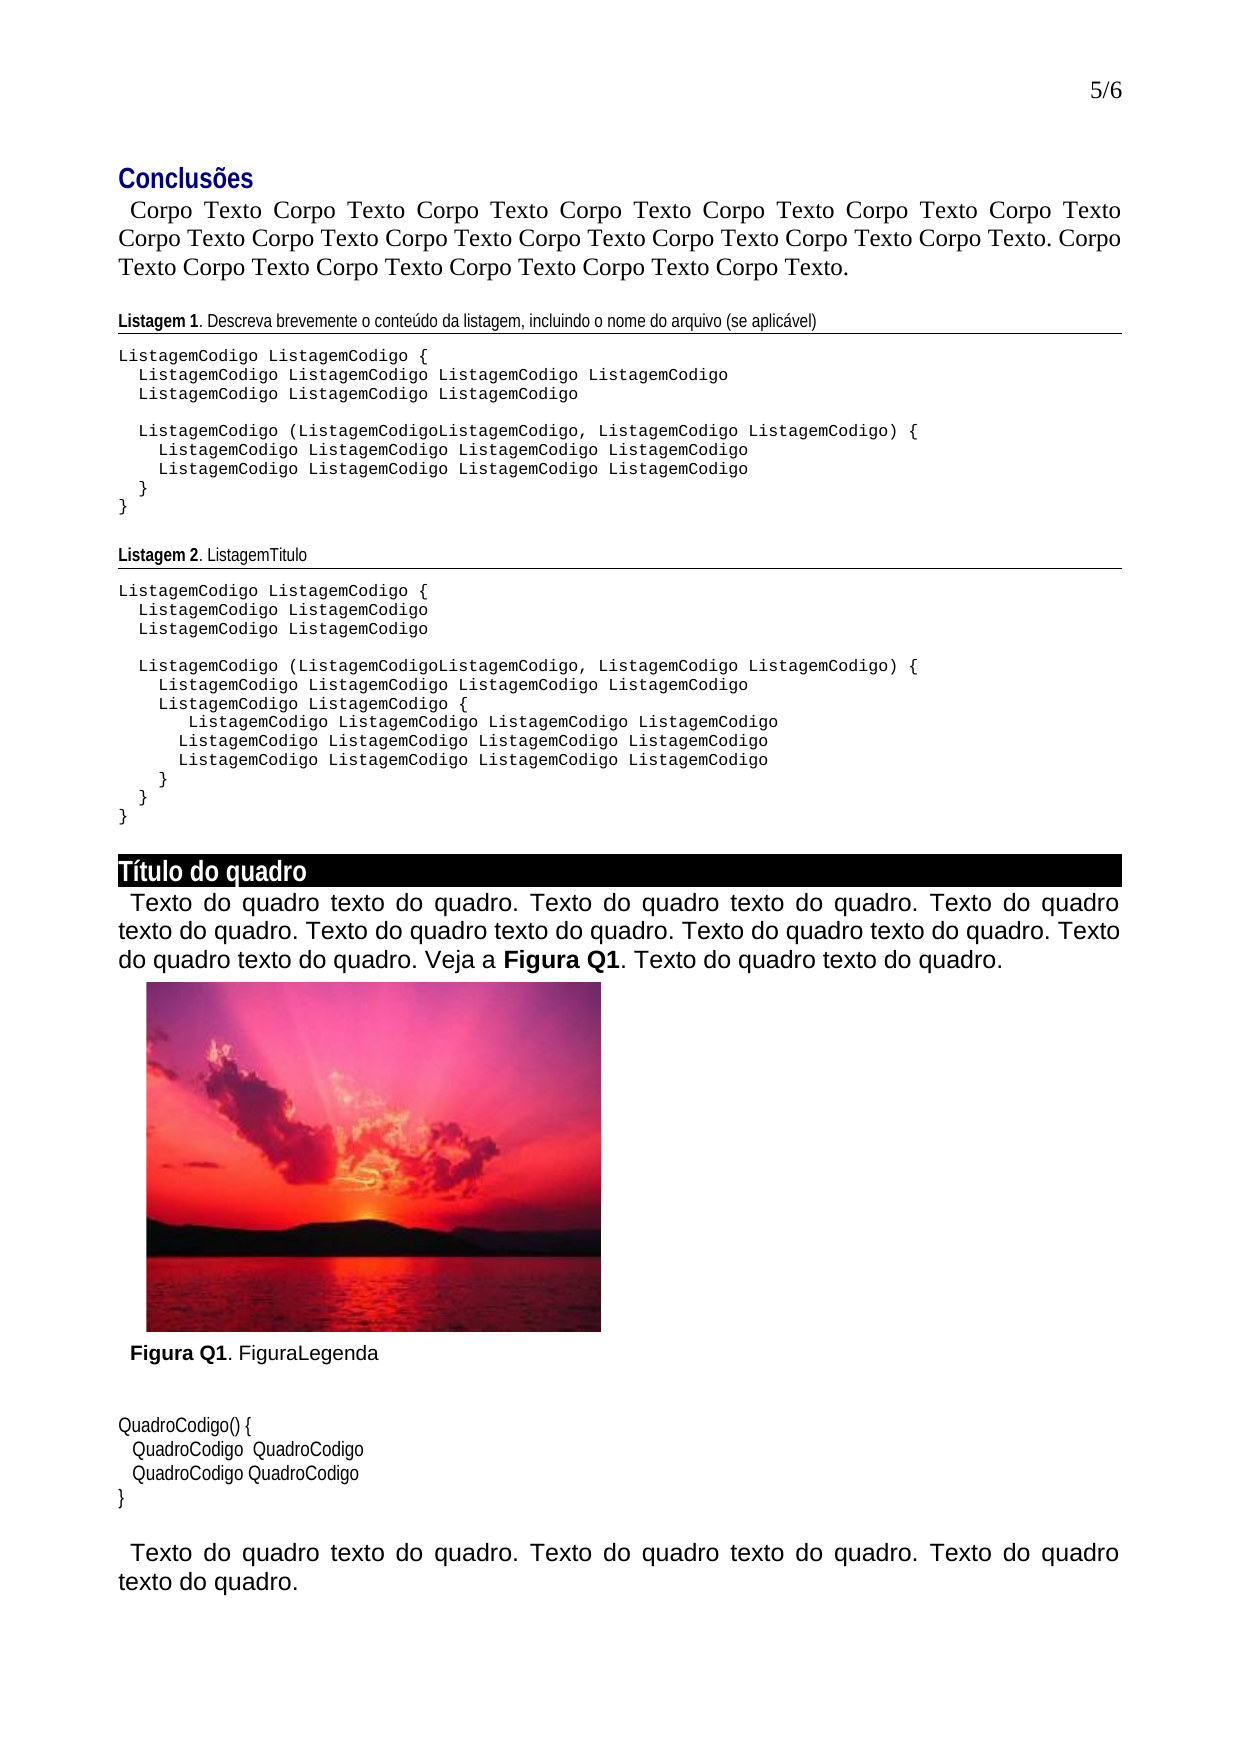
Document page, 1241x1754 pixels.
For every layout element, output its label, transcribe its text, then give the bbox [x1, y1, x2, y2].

picture [146, 982, 601, 1332]
list } [118, 478, 1122, 497]
list } [118, 788, 1122, 807]
list ListagemCodigo ListagemCodigo ListagemCodigo ListagemCodigo [118, 366, 1122, 384]
text Texto do quadro texto do quadro. Texto do quadro texto do quadro. Texto do quadro texto do quadro. [118, 1538, 1122, 1595]
text Figura Q1. FiguraLegenda [118, 1340, 1122, 1364]
list } [118, 497, 1122, 516]
text } [118, 1485, 1122, 1509]
list } [118, 807, 1122, 825]
list ListagemCodigo ListagemCodigo ListagemCodigo ListagemCodigo [118, 459, 1122, 478]
list ListagemCodigo (ListagemCodigoListagemCodigo, ListagemCodigo ListagemCodigo) { [118, 422, 1122, 441]
list ListagemCodigo ListagemCodigo ListagemCodigo ListagemCodigo [118, 675, 1122, 694]
list ListagemCodigo (ListagemCodigoListagemCodigo, ListagemCodigo ListagemCodigo) { [118, 657, 1122, 675]
list } [118, 769, 1122, 788]
text QuadroCodigo QuadroCodigo [118, 1437, 1122, 1461]
text Corpo Texto Corpo Texto Corpo Texto Corpo Texto Corpo Texto Corpo Texto Corpo Texto Corpo Texto Corpo Texto Corpo Texto Corpo Texto Corpo Texto Corpo Texto Corpo Texto. Corpo Texto Corpo Texto Corpo Texto Corpo Texto Corpo Texto Corpo Texto. [118, 195, 1122, 281]
list ListagemCodigo ListagemCodigo ListagemCodigo [118, 384, 1122, 403]
list ListagemCodigo ListagemCodigo ListagemCodigo ListagemCodigo [118, 750, 1122, 769]
list ListagemCodigo ListagemCodigo [118, 600, 1122, 619]
list Listagem 2. ListagemTitulo [118, 544, 1122, 568]
list ListagemCodigo ListagemCodigo [118, 619, 1122, 638]
list ListagemCodigo ListagemCodigo ListagemCodigo ListagemCodigo [118, 713, 1122, 732]
list ListagemCodigo ListagemCodigo { [118, 347, 1122, 366]
list Listagem 1. Descreva brevemente o conteúdo da listagem, incluindo o nome do arquivo (se aplicável) [118, 310, 1122, 333]
text QuadroCodigo QuadroCodigo [118, 1461, 1122, 1485]
text Texto do quadro texto do quadro. Texto do quadro texto do quadro. Texto do quadro texto do quadro. Texto do quadro texto do quadro. Texto do quadro texto do quadro. Texto do quadro texto do quadro. Veja a Figura Q1. Texto do quadro texto do quadro. [118, 887, 1122, 974]
text QuadroCodigo() { [118, 1413, 1122, 1437]
list ListagemCodigo ListagemCodigo ListagemCodigo ListagemCodigo [118, 441, 1122, 459]
list ListagemCodigo ListagemCodigo ListagemCodigo ListagemCodigo [118, 732, 1122, 750]
list ListagemCodigo ListagemCodigo { [118, 694, 1122, 713]
list ListagemCodigo ListagemCodigo { [118, 582, 1122, 600]
text Conclusões [118, 161, 1122, 195]
text Título do quadro [118, 854, 1122, 887]
